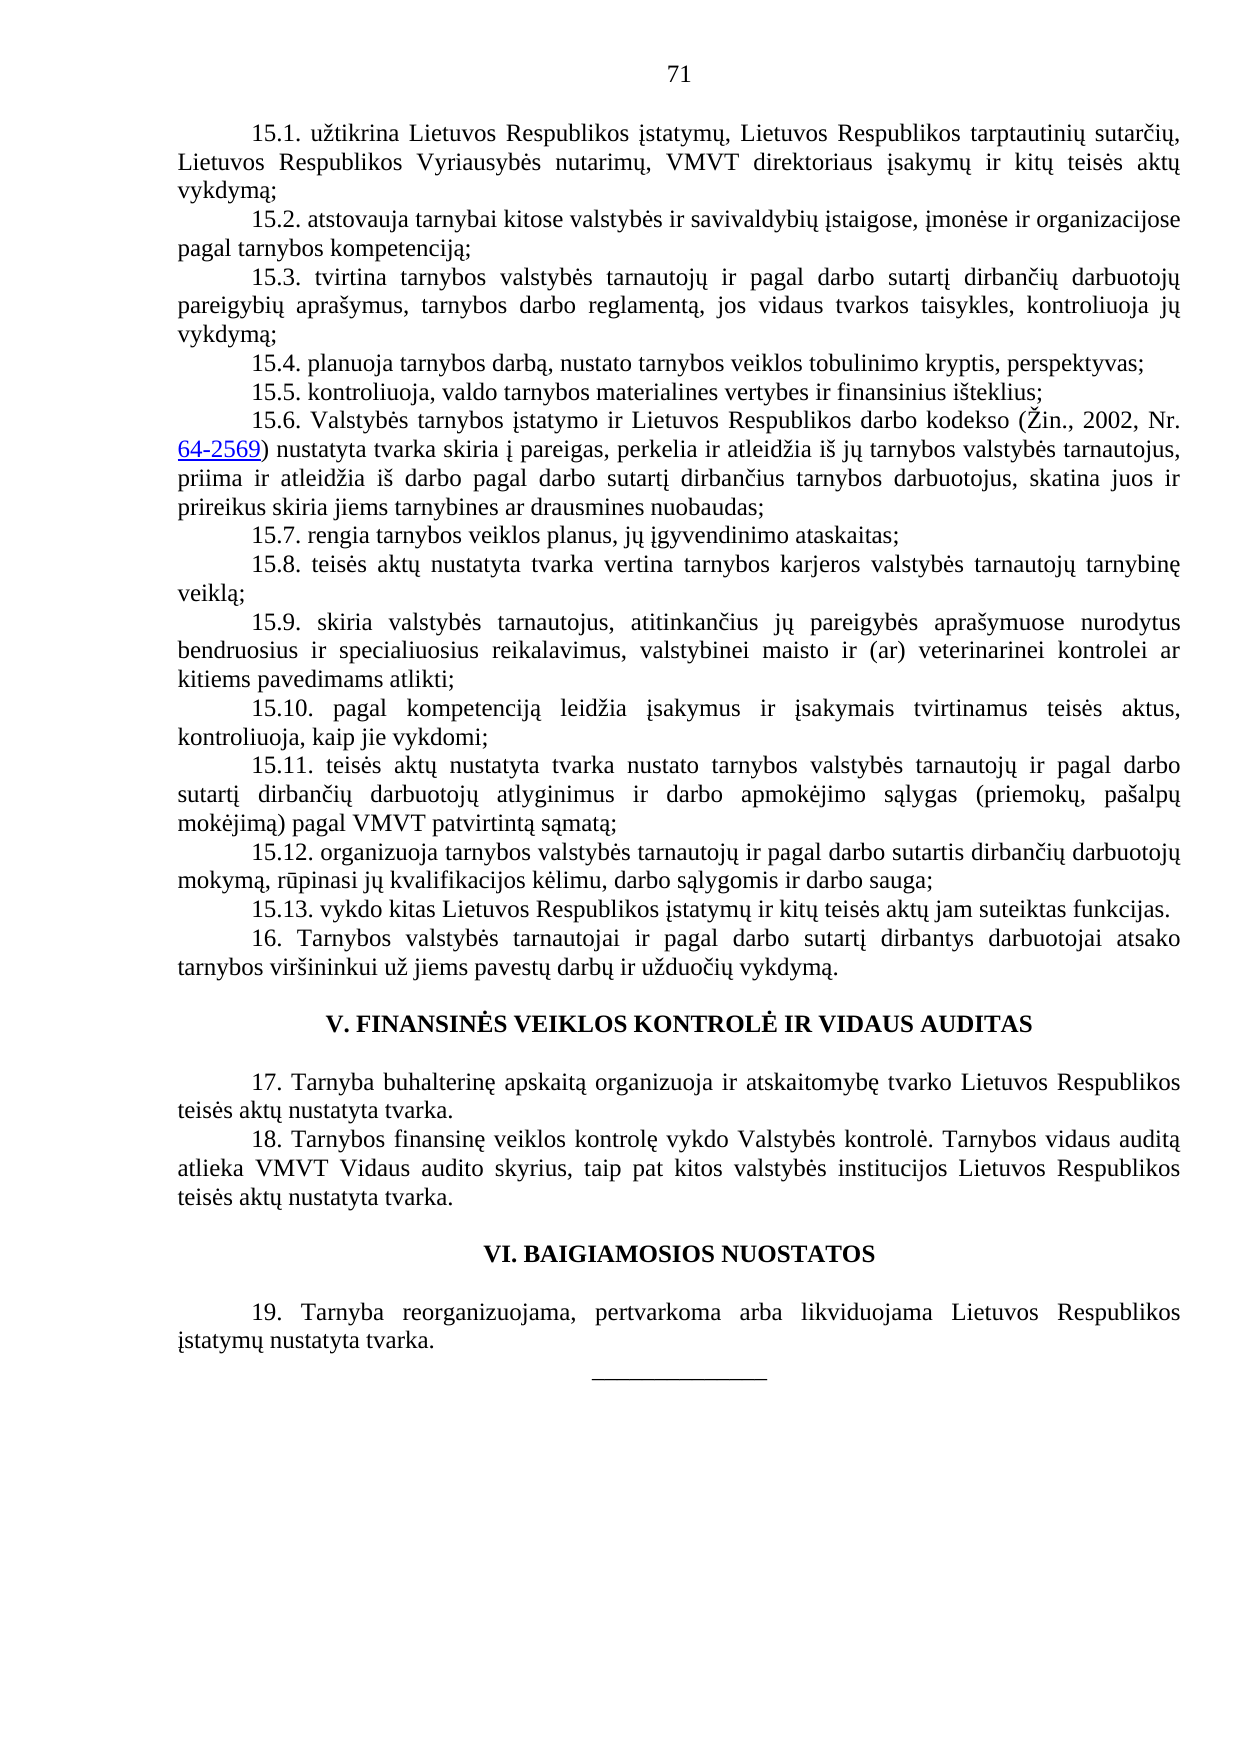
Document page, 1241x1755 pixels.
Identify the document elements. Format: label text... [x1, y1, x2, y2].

text V. FINANSINĖS VEIKLOS KONTROLĖ IR VIDAUS AUDITAS [177, 1009, 1181, 1038]
text 15.2. atstovauja tarnybai kitose valstybės ir savivaldybių įstaigose, įmonėse ir organizacijose pagal tarnybos kompetenciją; [177, 204, 1181, 262]
text VI. BAIGIAMOSIOS NUOSTATOS [177, 1239, 1181, 1268]
text ______________ [177, 1354, 1181, 1383]
text 18. Tarnybos finansinę veiklos kontrolę vykdo Valstybės kontrolė. Tarnybos vidaus auditą atlieka VMVT Vidaus audito skyrius, taip pat kitos valstybės institucijos Lietuvos Respublikos teisės aktų nustatyta tvarka. [177, 1124, 1181, 1211]
text 15.5. kontroliuoja, valdo tarnybos materialines vertybes ir finansinius išteklius; [177, 377, 1181, 406]
text 15.9. skiria valstybės tarnautojus, atitinkančius jų pareigybės aprašymuose nurodytus bendruosius ir specialiuosius reikalavimus, valstybinei maisto ir (ar) veterinarinei kontrolei ar kitiems pavedimams atlikti; [177, 607, 1181, 693]
text 15.8. teisės aktų nustatyta tvarka vertina tarnybos karjeros valstybės tarnautojų tarnybinę veiklą; [177, 549, 1181, 607]
text 15.6. Valstybės tarnybos įstatymo ir Lietuvos Respublikos darbo kodekso (Žin., 2002, Nr. 64-2569) nustatyta tvarka skiria į pareigas, perkelia ir atleidžia iš jų tarnybos valstybės tarnautojus, priima ir atleidžia iš darbo pagal darbo sutartį dirbančius tarnybos darbuotojus, skatina juos ir prireikus skiria jiems tarnybines ar drausmines nuobaudas; [177, 406, 1181, 521]
text 17. Tarnyba buhalterinę apskaitą organizuoja ir atskaitomybę tvarko Lietuvos Respublikos teisės aktų nustatyta tvarka. [177, 1067, 1181, 1124]
text 15.10. pagal kompetenciją leidžia įsakymus ir įsakymais tvirtinamus teisės aktus, kontroliuoja, kaip jie vykdomi; [177, 693, 1181, 751]
text 16. Tarnybos valstybės tarnautojai ir pagal darbo sutartį dirbantys darbuotojai atsako tarnybos viršininkui už jiems pavestų darbų ir užduočių vykdymą. [177, 923, 1181, 981]
text 15.12. organizuoja tarnybos valstybės tarnautojų ir pagal darbo sutartis dirbančių darbuotojų mokymą, rūpinasi jų kvalifikacijos kėlimu, darbo sąlygomis ir darbo sauga; [177, 837, 1181, 894]
text 15.1. užtikrina Lietuvos Respublikos įstatymų, Lietuvos Respublikos tarptautinių sutarčių, Lietuvos Respublikos Vyriausybės nutarimų, VMVT direktoriaus įsakymų ir kitų teisės aktų vykdymą; [177, 118, 1181, 204]
text 15.13. vykdo kitas Lietuvos Respublikos įstatymų ir kitų teisės aktų jam suteiktas funkcijas. [177, 894, 1181, 923]
text 15.3. tvirtina tarnybos valstybės tarnautojų ir pagal darbo sutartį dirbančių darbuotojų pareigybių aprašymus, tarnybos darbo reglamentą, jos vidaus tvarkos taisykles, kontroliuoja jų vykdymą; [177, 262, 1181, 348]
text 19. Tarnyba reorganizuojama, pertvarkoma arba likviduojama Lietuvos Respublikos įstatymų nustatyta tvarka. [177, 1297, 1181, 1354]
text 15.7. rengia tarnybos veiklos planus, jų įgyvendinimo ataskaitas; [177, 521, 1181, 549]
text 15.4. planuoja tarnybos darbą, nustato tarnybos veiklos tobulinimo kryptis, perspektyvas; [177, 348, 1181, 377]
text 15.11. teisės aktų nustatyta tvarka nustato tarnybos valstybės tarnautojų ir pagal darbo sutartį dirbančių darbuotojų atlyginimus ir darbo apmokėjimo sąlygas (priemokų, pašalpų mokėjimą) pagal VMVT patvirtintą sąmatą; [177, 751, 1181, 837]
